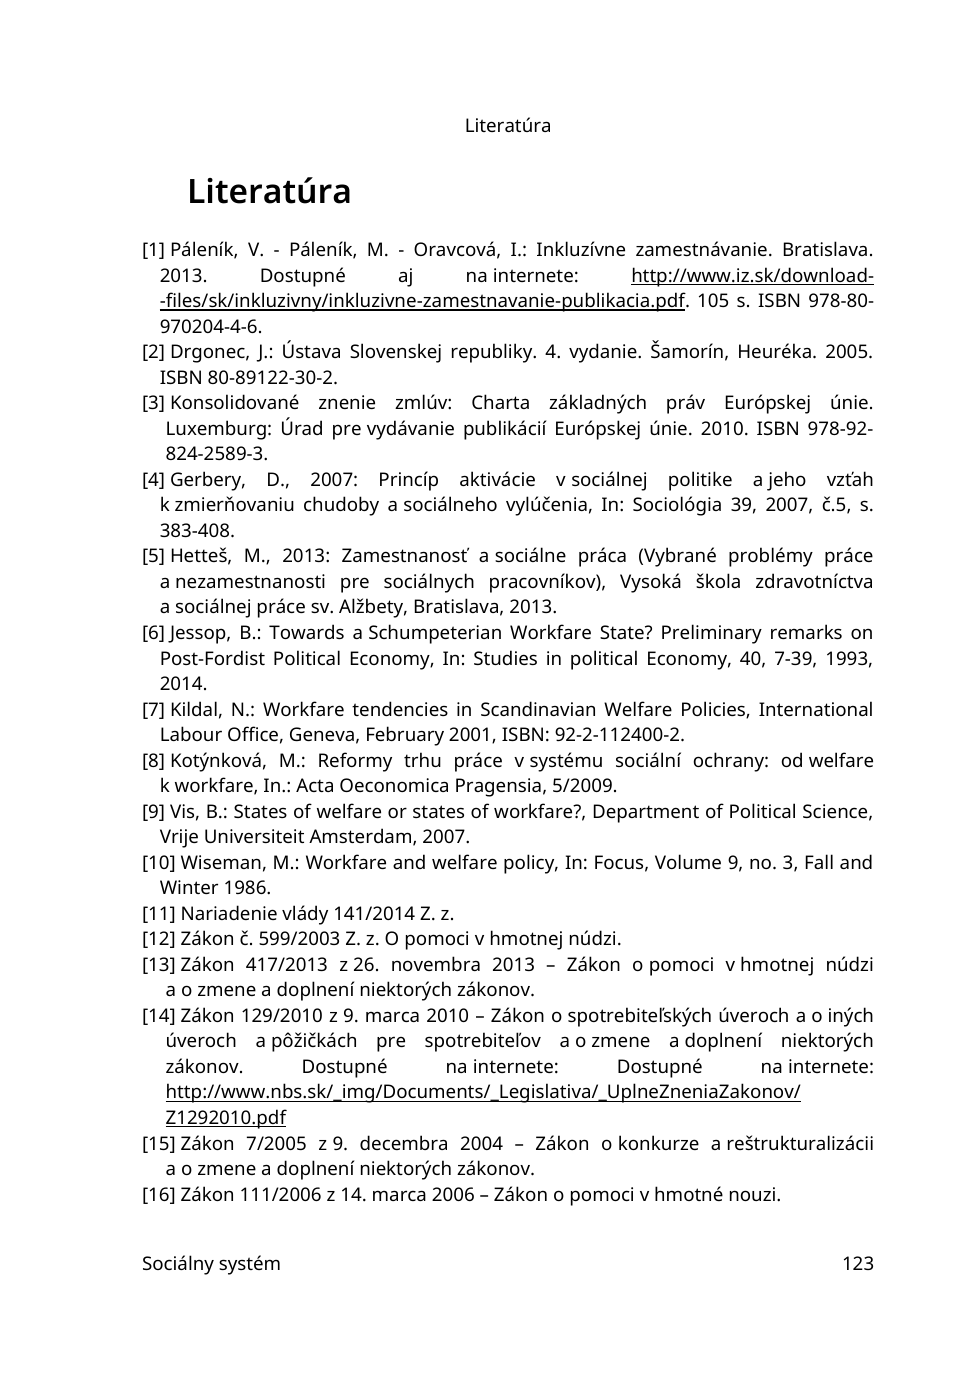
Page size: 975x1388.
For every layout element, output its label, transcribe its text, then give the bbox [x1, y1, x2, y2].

list Gerbery, D., 2007: Princíp aktivácie v sociálnej politike a jeho vzťah k zmierňovaniu chudoby a sociálneho vylúčenia, In: Sociológia 39, 2007, č.5, s. 383-408. [142, 466, 874, 543]
list Nariadenie vlády 141/2014 Z. z. [142, 900, 874, 926]
list Kildal, N.: Workfare tendencies in Scandinavian Welfare Policies, International Labour Office, Geneva, February 2001, ISBN: 92-2-112400-2. [142, 696, 874, 747]
list Zákon 129/2010 z 9. marca 2010 – Zákon o spotrebiteľských úveroch a o iných úveroch a pôžičkách pre spotrebiteľov a o zmene a doplnení niektorých zákonov. Dostupné na internete: Dostupné na internete: http://www.nbs.sk/_img/Documents/_Legislativa/_UplneZneniaZakonov/Z1292010.pdf [142, 1002, 874, 1130]
list Drgonec, J.: Ústava Slovenskej republiky. 4. vydanie. Šamorín, Heuréka. 2005. ISBN 80-89122-30-2. [142, 339, 874, 390]
list Zákon 7/2005 z 9. decembra 2004 – Zákon o konkurze a reštrukturalizácii a o zmene a doplnení niektorých zákonov. [142, 1130, 874, 1181]
list Konsolidované znenie zmlúv: Charta základných práv Európskej únie. Luxemburg: Úrad pre vydávanie publikácií Európskej únie. 2010. ISBN 978-92-824-2589-3. [142, 390, 874, 466]
list Páleník, V. - Páleník, M. - Oravcová, I.: Inkluzívne zamestnávanie. Bratislava. 2013. Dostupné aj na internete: http://www.iz.sk/download­‑files/sk/inkluzivny/inkluzivne­‑zamestnavanie­‑publikacia.pdf. 105 s. ISBN 978-80-970204-4-6. [142, 237, 874, 339]
list Vis, B.: States of welfare or states of workfare?, Department of Political Science, Vrije Universiteit Amsterdam, 2007. [142, 798, 874, 849]
list Jessop, B.: Towards a Schumpeterian Workfare State? Preliminary remarks on Post­‑Fordist Political Economy, In: Studies in political Economy, 40, 7-39, 1993, 2014. [142, 619, 874, 696]
subtitle Literatúra [142, 167, 874, 213]
list Wiseman, M.: Workfare and welfare policy, In: Focus, Volume 9, no. 3, Fall and Winter 1986. [142, 849, 874, 900]
list Zákon 111/2006 z 14. marca 2006 – Zákon o pomoci v hmotné nouzi. [142, 1181, 874, 1206]
list Hetteš, M., 2013: Zamestnanosť a sociálne práca (Vybrané problémy práce a nezamestnanosti pre sociálnych pracovníkov), Vysoká škola zdravotníctva a sociálnej práce sv. Alžbety, Bratislava, 2013. [142, 543, 874, 619]
list Kotýnková, M.: Reformy trhu práce v systému sociální ochrany: od welfare k workfare, In.: Acta Oeconomica Pragensia, 5/2009. [142, 747, 874, 798]
list Zákon č. 599/2003 Z. z. O pomoci v hmotnej núdzi. [142, 926, 874, 951]
list Zákon 417/2013 z 26. novembra 2013 – Zákon o pomoci v hmotnej núdzi a o zmene a doplnení niektorých zákonov. [142, 951, 874, 1002]
